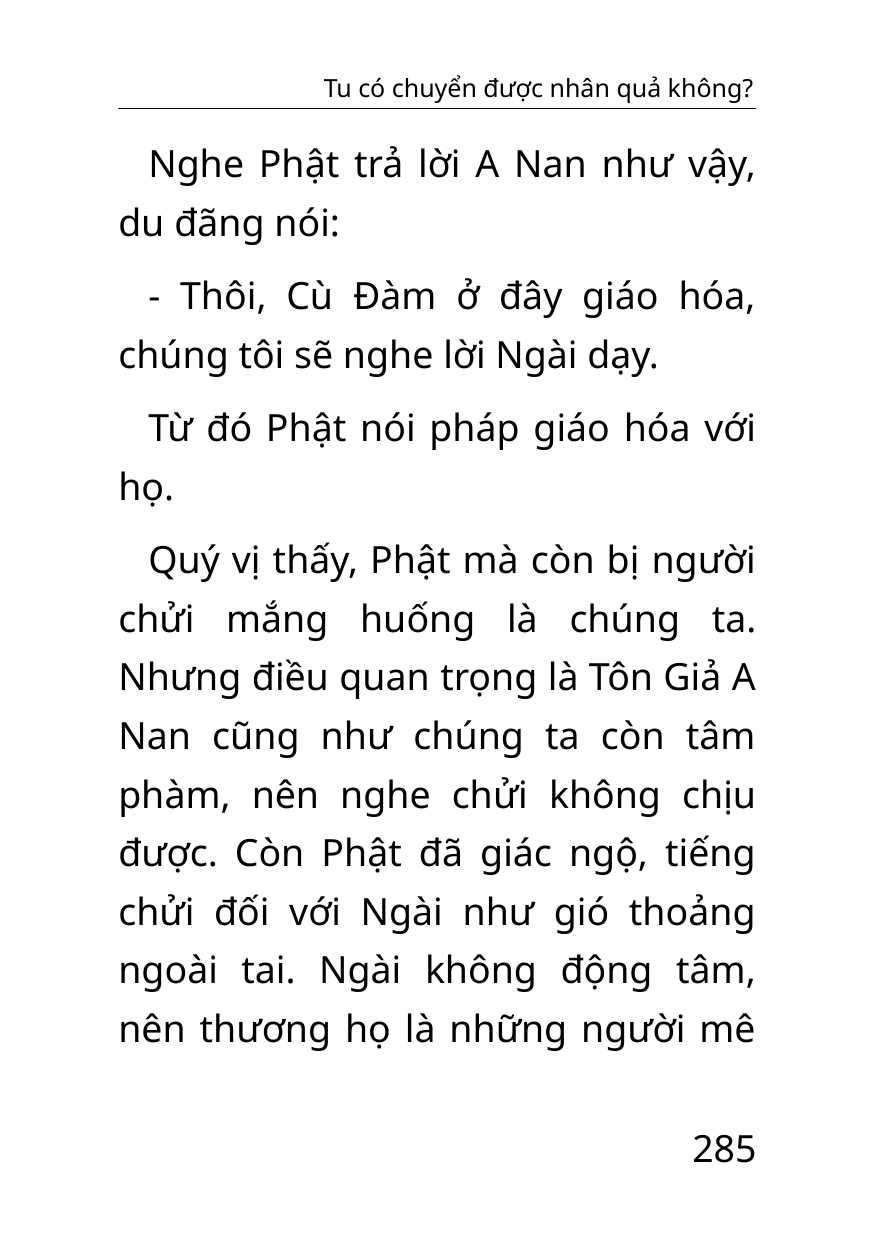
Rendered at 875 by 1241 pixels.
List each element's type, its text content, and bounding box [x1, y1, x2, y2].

text Từ đó Phật nói pháp giáo hóa với họ. [118, 401, 756, 511]
text Quý vị thấy, Phật mà còn bị người chửi mắng huống là chúng ta. Nhưng điều quan trọng là Tôn Giả A Nan cũng như chúng ta còn tâm phàm, nên nghe chửi không chịu được. Còn Phật đã giác ngộ, tiếng chửi đối với Ngài như gió thoảng ngoài tai. Ngài không động tâm, nên thương họ là những người mê [118, 533, 756, 1053]
text - Thôi, Cù Đàm ở đây giáo hóa, chúng tôi sẽ nghe lời Ngài dạy. [118, 269, 756, 379]
text Nghe Phật trả lời A Nan như vậy, du đãng nói: [118, 138, 756, 247]
